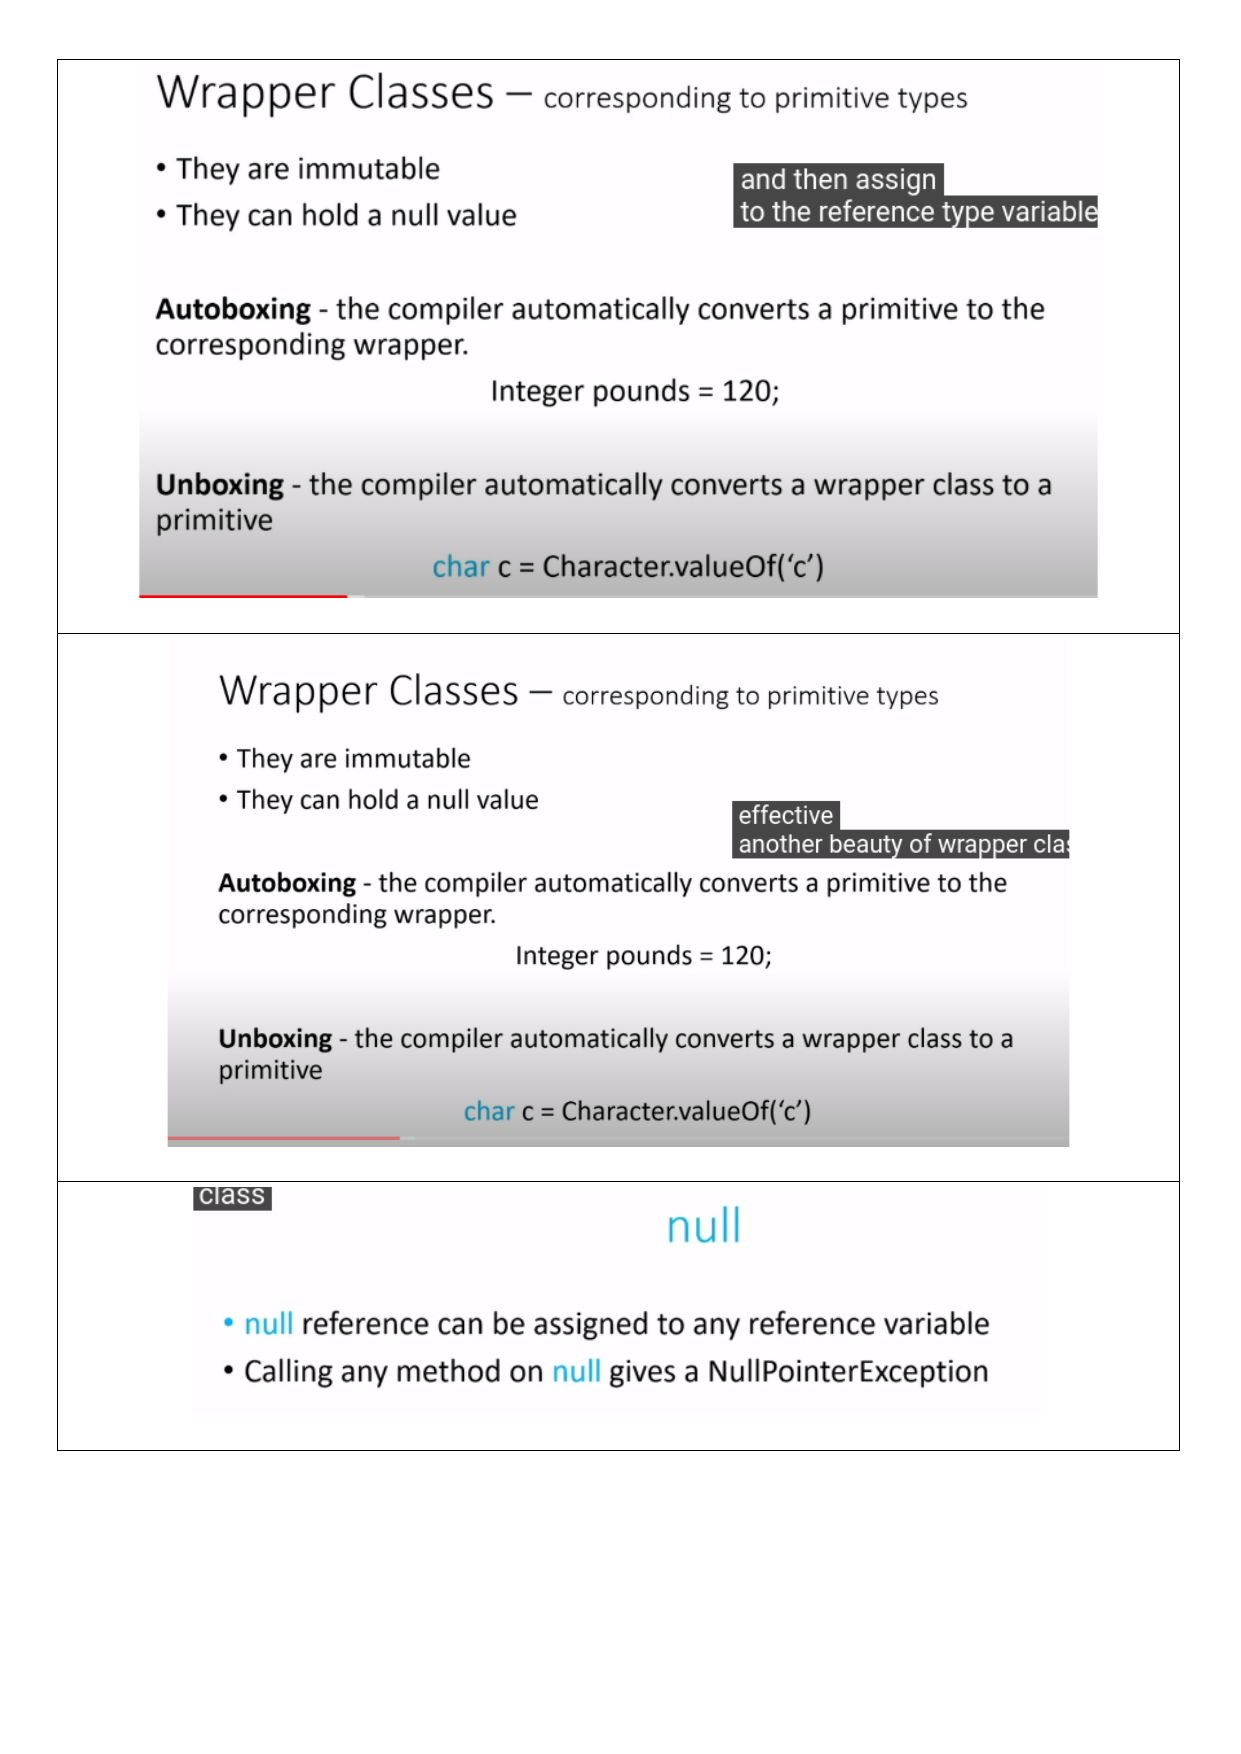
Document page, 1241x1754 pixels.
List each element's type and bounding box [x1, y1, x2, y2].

table_cell [58, 60, 1179, 632]
table_cell [58, 634, 1179, 1181]
table_cell [58, 1182, 1179, 1450]
